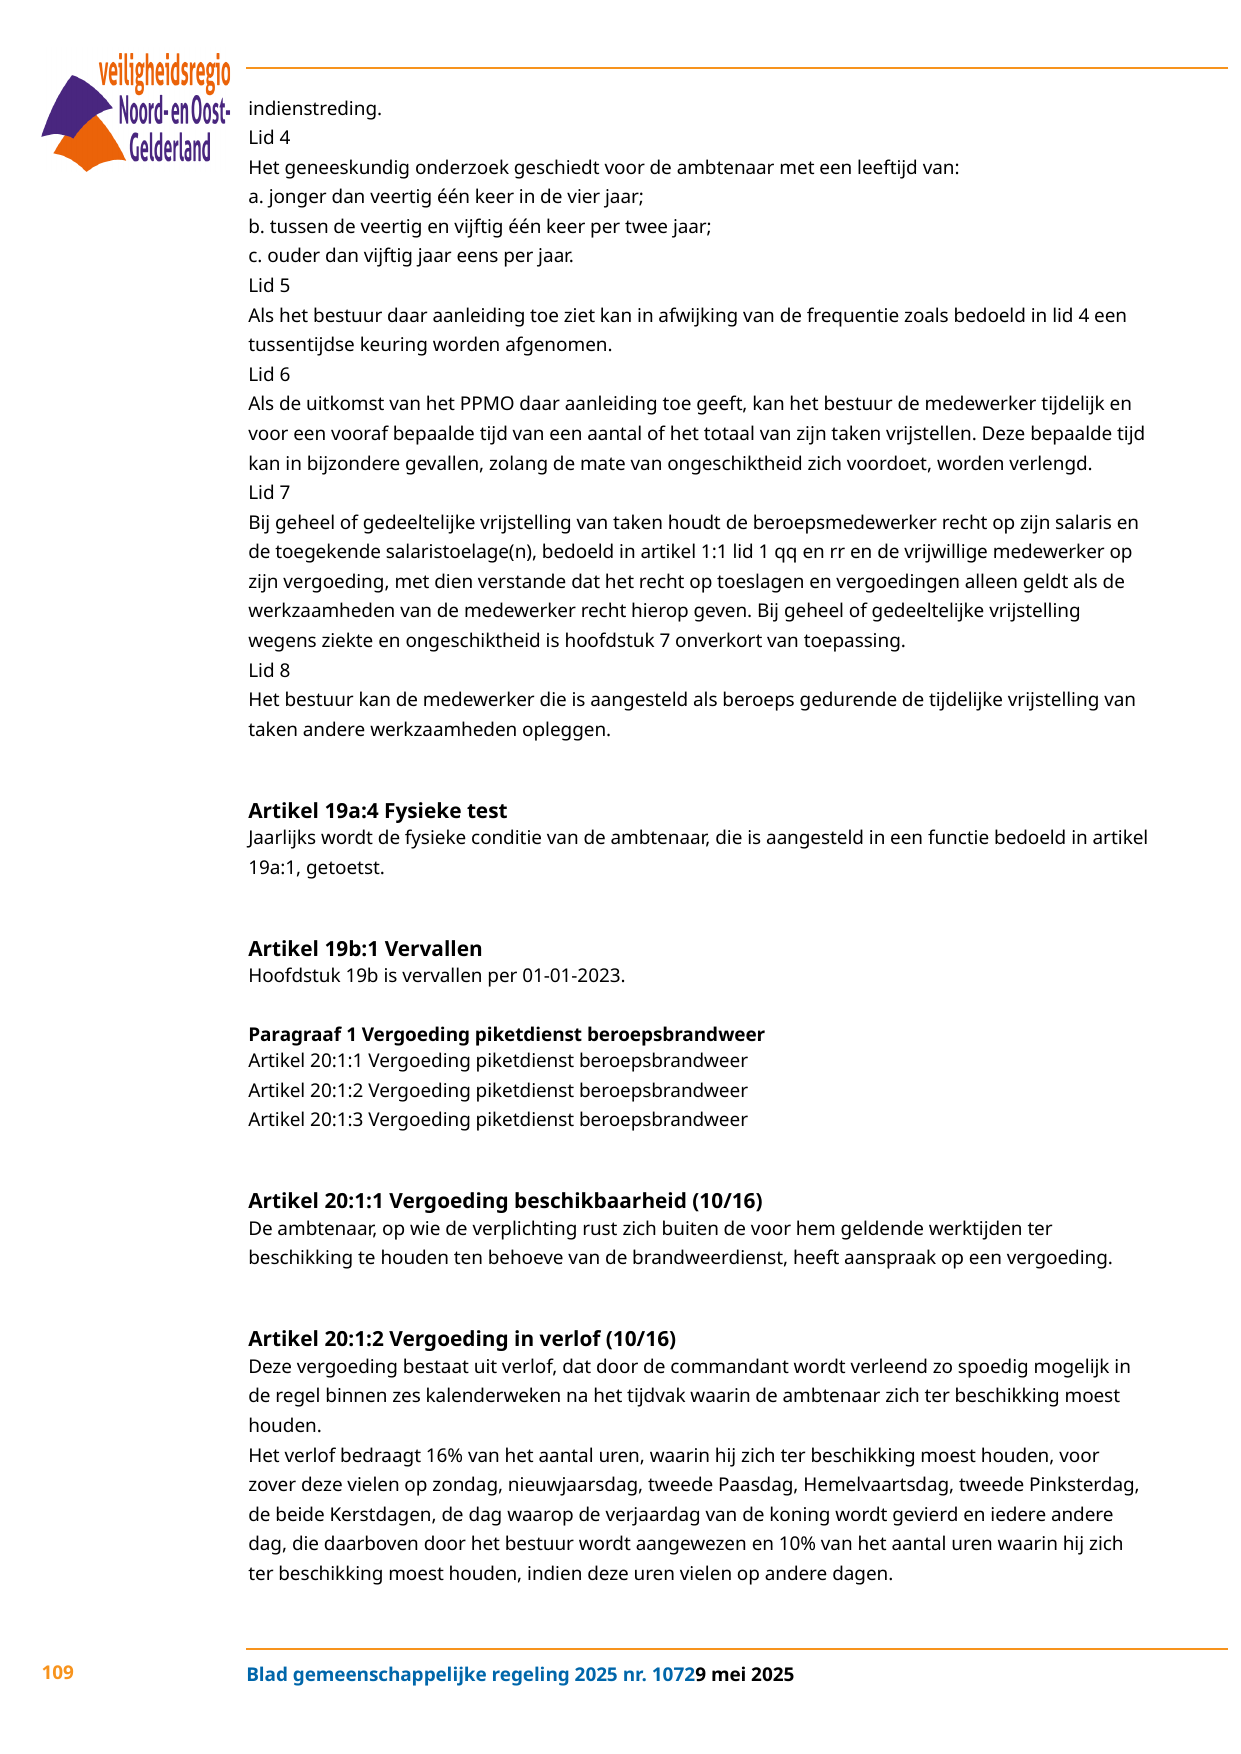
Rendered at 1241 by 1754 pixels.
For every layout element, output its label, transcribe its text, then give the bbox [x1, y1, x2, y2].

text b. tussen de veertig en vijftig één keer per twee jaar; [248, 213, 1152, 239]
text Als de uitkomst van het PPMO daar aanleiding toe geeft, kan het bestuur de medewerker tijdelijk en voor een vooraf bepaalde tijd van een aantal of het totaal van zijn taken vrijstellen. Deze bepaalde tijd kan in bijzondere gevallen, zolang de mate van ongeschiktheid zich voordoet, worden verlengd. [248, 391, 1152, 476]
text a. jonger dan veertig één keer in de vier jaar; [248, 183, 1152, 209]
text Artikel 20:1:3 Vergoeding piketdienst beroepsbrandweer [248, 1107, 1152, 1132]
text c. ouder dan vijftig jaar eens per jaar. [248, 243, 1152, 268]
text Paragraaf 1 Vergoeding piketdienst beroepsbrandweer [248, 1022, 1152, 1047]
text Bij geheel of gedeeltelijke vrijstelling van taken houdt de beroepsmedewerker recht op zijn salaris en de toegekende salaristoelage(n), bedoeld in artikel 1:1 lid 1 qq en rr en de vrijwillige medewerker op zijn vergoeding, met dien verstande dat het recht op toeslagen en vergoedingen alleen geldt als de werkzaamheden van de medewerker recht hierop geven. Bij geheel of gedeeltelijke vrijstelling wegens ziekte en ongeschiktheid is hoofdstuk 7 onverkort van toepassing. [248, 509, 1152, 653]
picture [41, 47, 231, 172]
text Artikel 19a:4 Fysieke test [248, 796, 1152, 824]
text Hoofdstuk 19b is vervallen per 01-01-2023. [248, 962, 1152, 988]
text Artikel 20:1:2 Vergoeding in verlof (10/16) [248, 1324, 1152, 1353]
text Het bestuur kan de medewerker die is aangesteld als beroeps gedurende de tijdelijke vrijstelling van taken andere werkzaamheden opleggen. [248, 686, 1152, 742]
text Lid 5 [248, 272, 1152, 298]
text De ambtenaar, op wie de verplichting rust zich buiten de voor hem geldende werktijden ter beschikking te houden ten behoeve van de brandweerdienst, heeft aanspraak op een vergoeding. [248, 1215, 1152, 1270]
text Deze vergoeding bestaat uit verlof, dat door de commandant wordt verleend zo spoedig mogelijk in de regel binnen zes kalenderweken na het tijdvak waarin de ambtenaar zich ter beschikking moest houden. [248, 1353, 1152, 1438]
text Lid 6 [248, 361, 1152, 387]
text Artikel 19b:1 Vervallen [248, 934, 1152, 962]
text Het verlof bedraagt 16% van het aantal uren, waarin hij zich ter beschikking moest houden, voor zover deze vielen op zondag, nieuwjaarsdag, tweede Paasdag, Hemelvaartsdag, tweede Pinksterdag, de beide Kerstdagen, de dag waarop de verjaardag van de koning wordt gevierd en iedere andere dag, die daarboven door het bestuur wordt aangewezen en 10% van het aantal uren waarin hij zich ter beschikking moest houden, indien deze uren vielen op andere dagen. [248, 1442, 1152, 1586]
text Artikel 20:1:1 Vergoeding beschikbaarheid (10/16) [248, 1187, 1152, 1215]
text Lid 7 [248, 479, 1152, 505]
text Lid 4 [248, 124, 1152, 150]
text Lid 8 [248, 657, 1152, 683]
text Artikel 20:1:1 Vergoeding piketdienst beroepsbrandweer [248, 1047, 1152, 1073]
text Als het bestuur daar aanleiding toe ziet kan in afwijking van de frequentie zoals bedoeld in lid 4 een tussentijdse keuring worden afgenomen. [248, 302, 1152, 357]
text Artikel 20:1:2 Vergoeding piketdienst beroepsbrandweer [248, 1077, 1152, 1103]
text indienstreding. [248, 95, 1152, 121]
text Jaarlijks wordt de fysieke conditie van de ambtenaar, die is aangesteld in een functie bedoeld in artikel 19a:1, getoetst. [248, 824, 1152, 880]
text Het geneeskundig onderzoek geschiedt voor de ambtenaar met een leeftijd van: [248, 154, 1152, 180]
